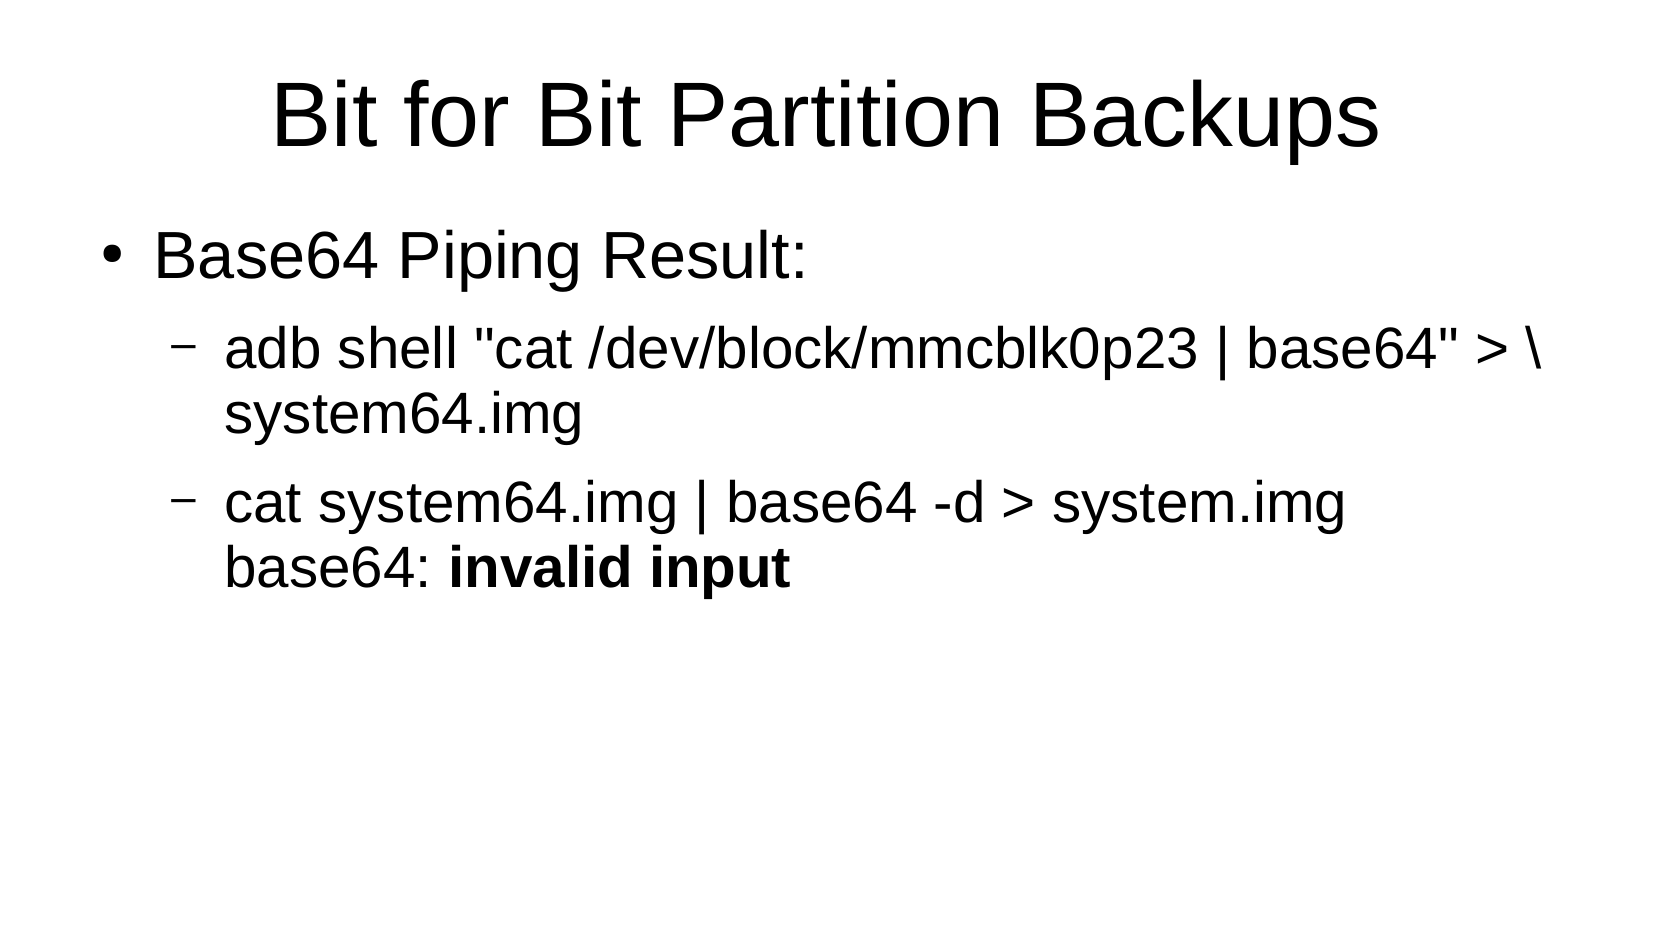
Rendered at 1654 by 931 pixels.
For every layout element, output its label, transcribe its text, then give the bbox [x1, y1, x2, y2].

title Bit for Bit Partition Backups [82, 37, 1571, 193]
list Base64 Piping Result: adb shell "cat /dev/block/mmcblk0p23 | base64" > \ system64.img cat system64.img | base64 -d > system.img base64: invalid input [82, 217, 1571, 758]
